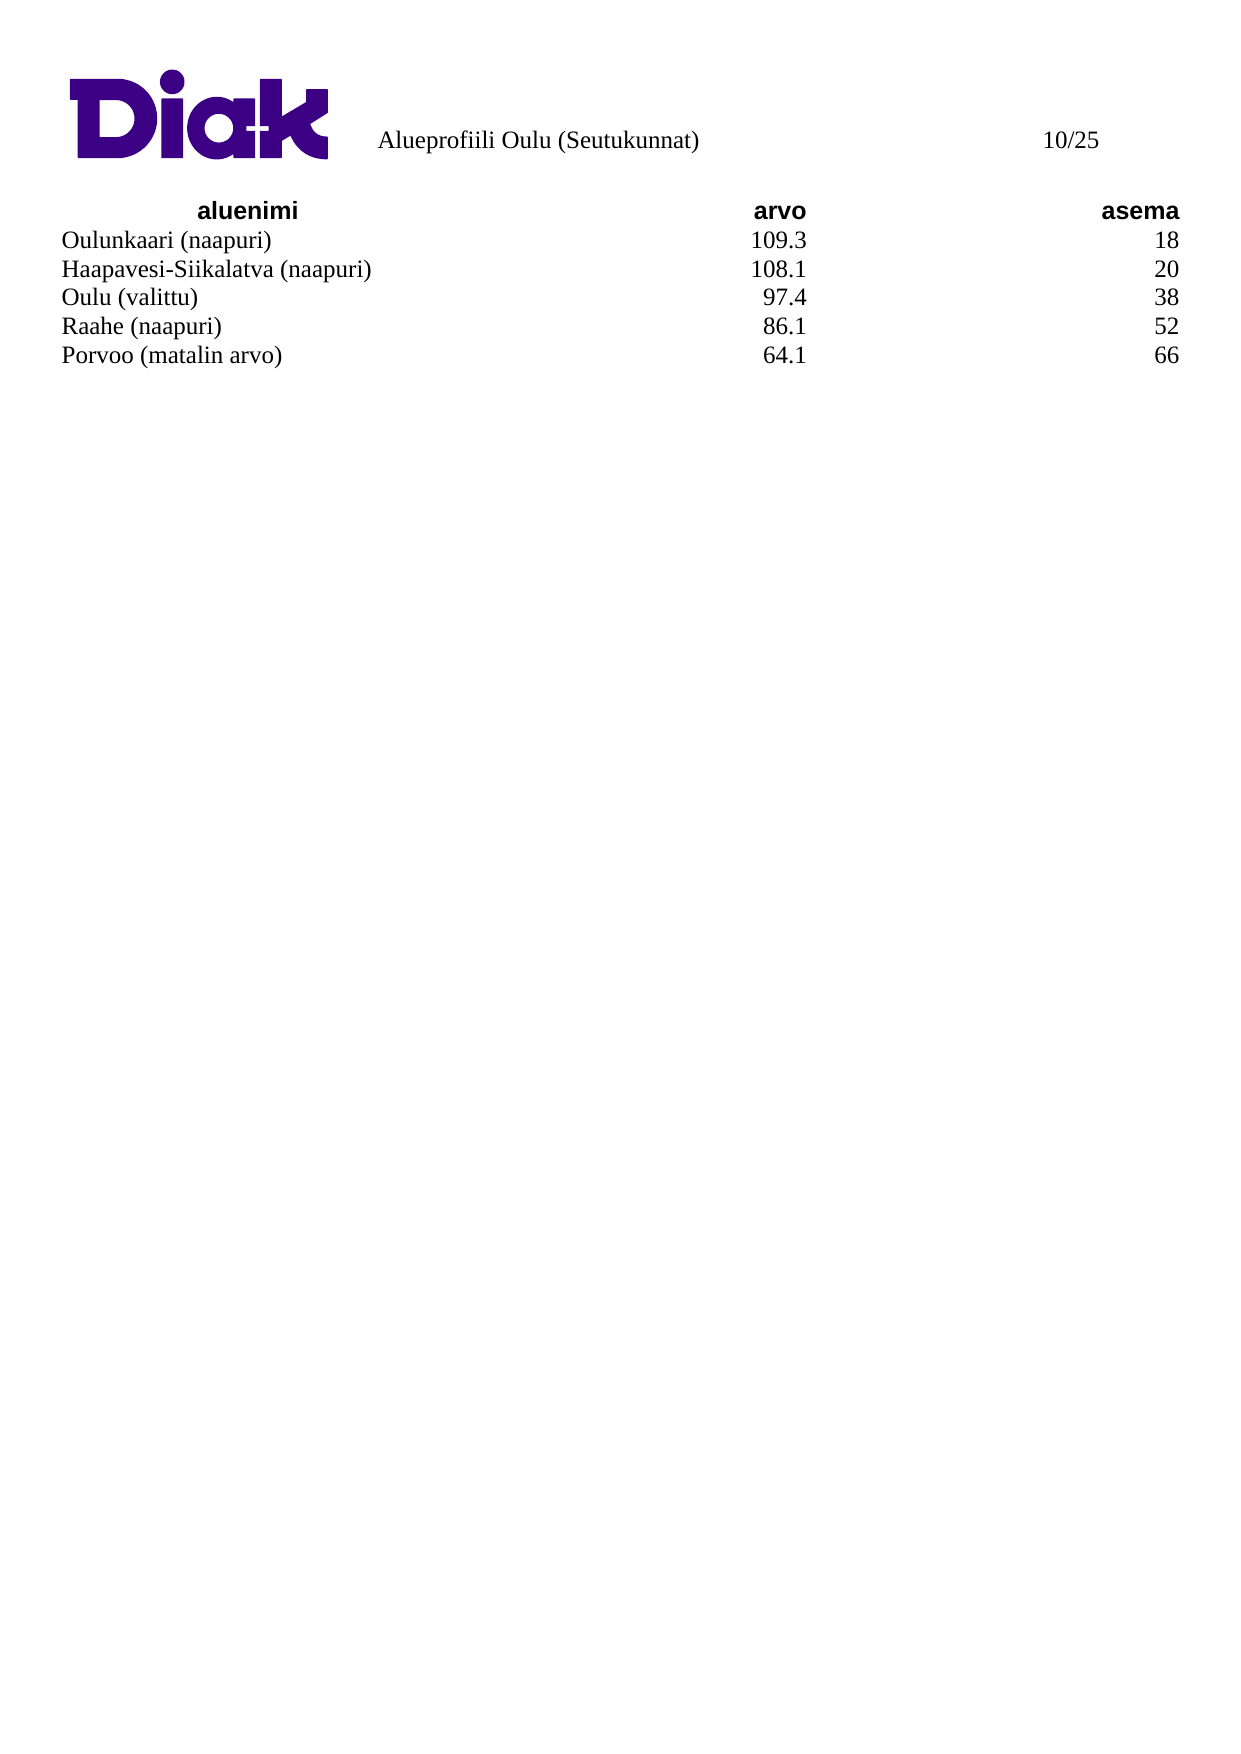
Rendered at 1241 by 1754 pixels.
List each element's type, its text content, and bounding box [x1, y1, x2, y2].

table_cell 18 [806, 225, 1179, 254]
table_cell 97.4 [434, 283, 806, 311]
table_header aluenimi [61, 196, 434, 225]
table_cell Oulu (valittu) [61, 283, 434, 311]
table_cell 109.3 [434, 225, 806, 254]
table_cell Raahe (naapuri) [61, 311, 434, 340]
table_cell 64.1 [434, 340, 806, 369]
table_cell Oulunkaari (naapuri) [61, 225, 434, 254]
table_cell 38 [806, 283, 1179, 311]
table_header asema [806, 196, 1179, 225]
table_cell 108.1 [434, 254, 806, 282]
table_cell Porvoo (matalin arvo) [61, 340, 434, 369]
table_header arvo [434, 196, 806, 225]
table_cell Haapavesi-Siikalatva (naapuri) [61, 254, 434, 282]
table_cell 66 [806, 340, 1179, 369]
table_cell 20 [806, 254, 1179, 282]
table_cell 86.1 [434, 311, 806, 340]
table_cell 52 [806, 311, 1179, 340]
